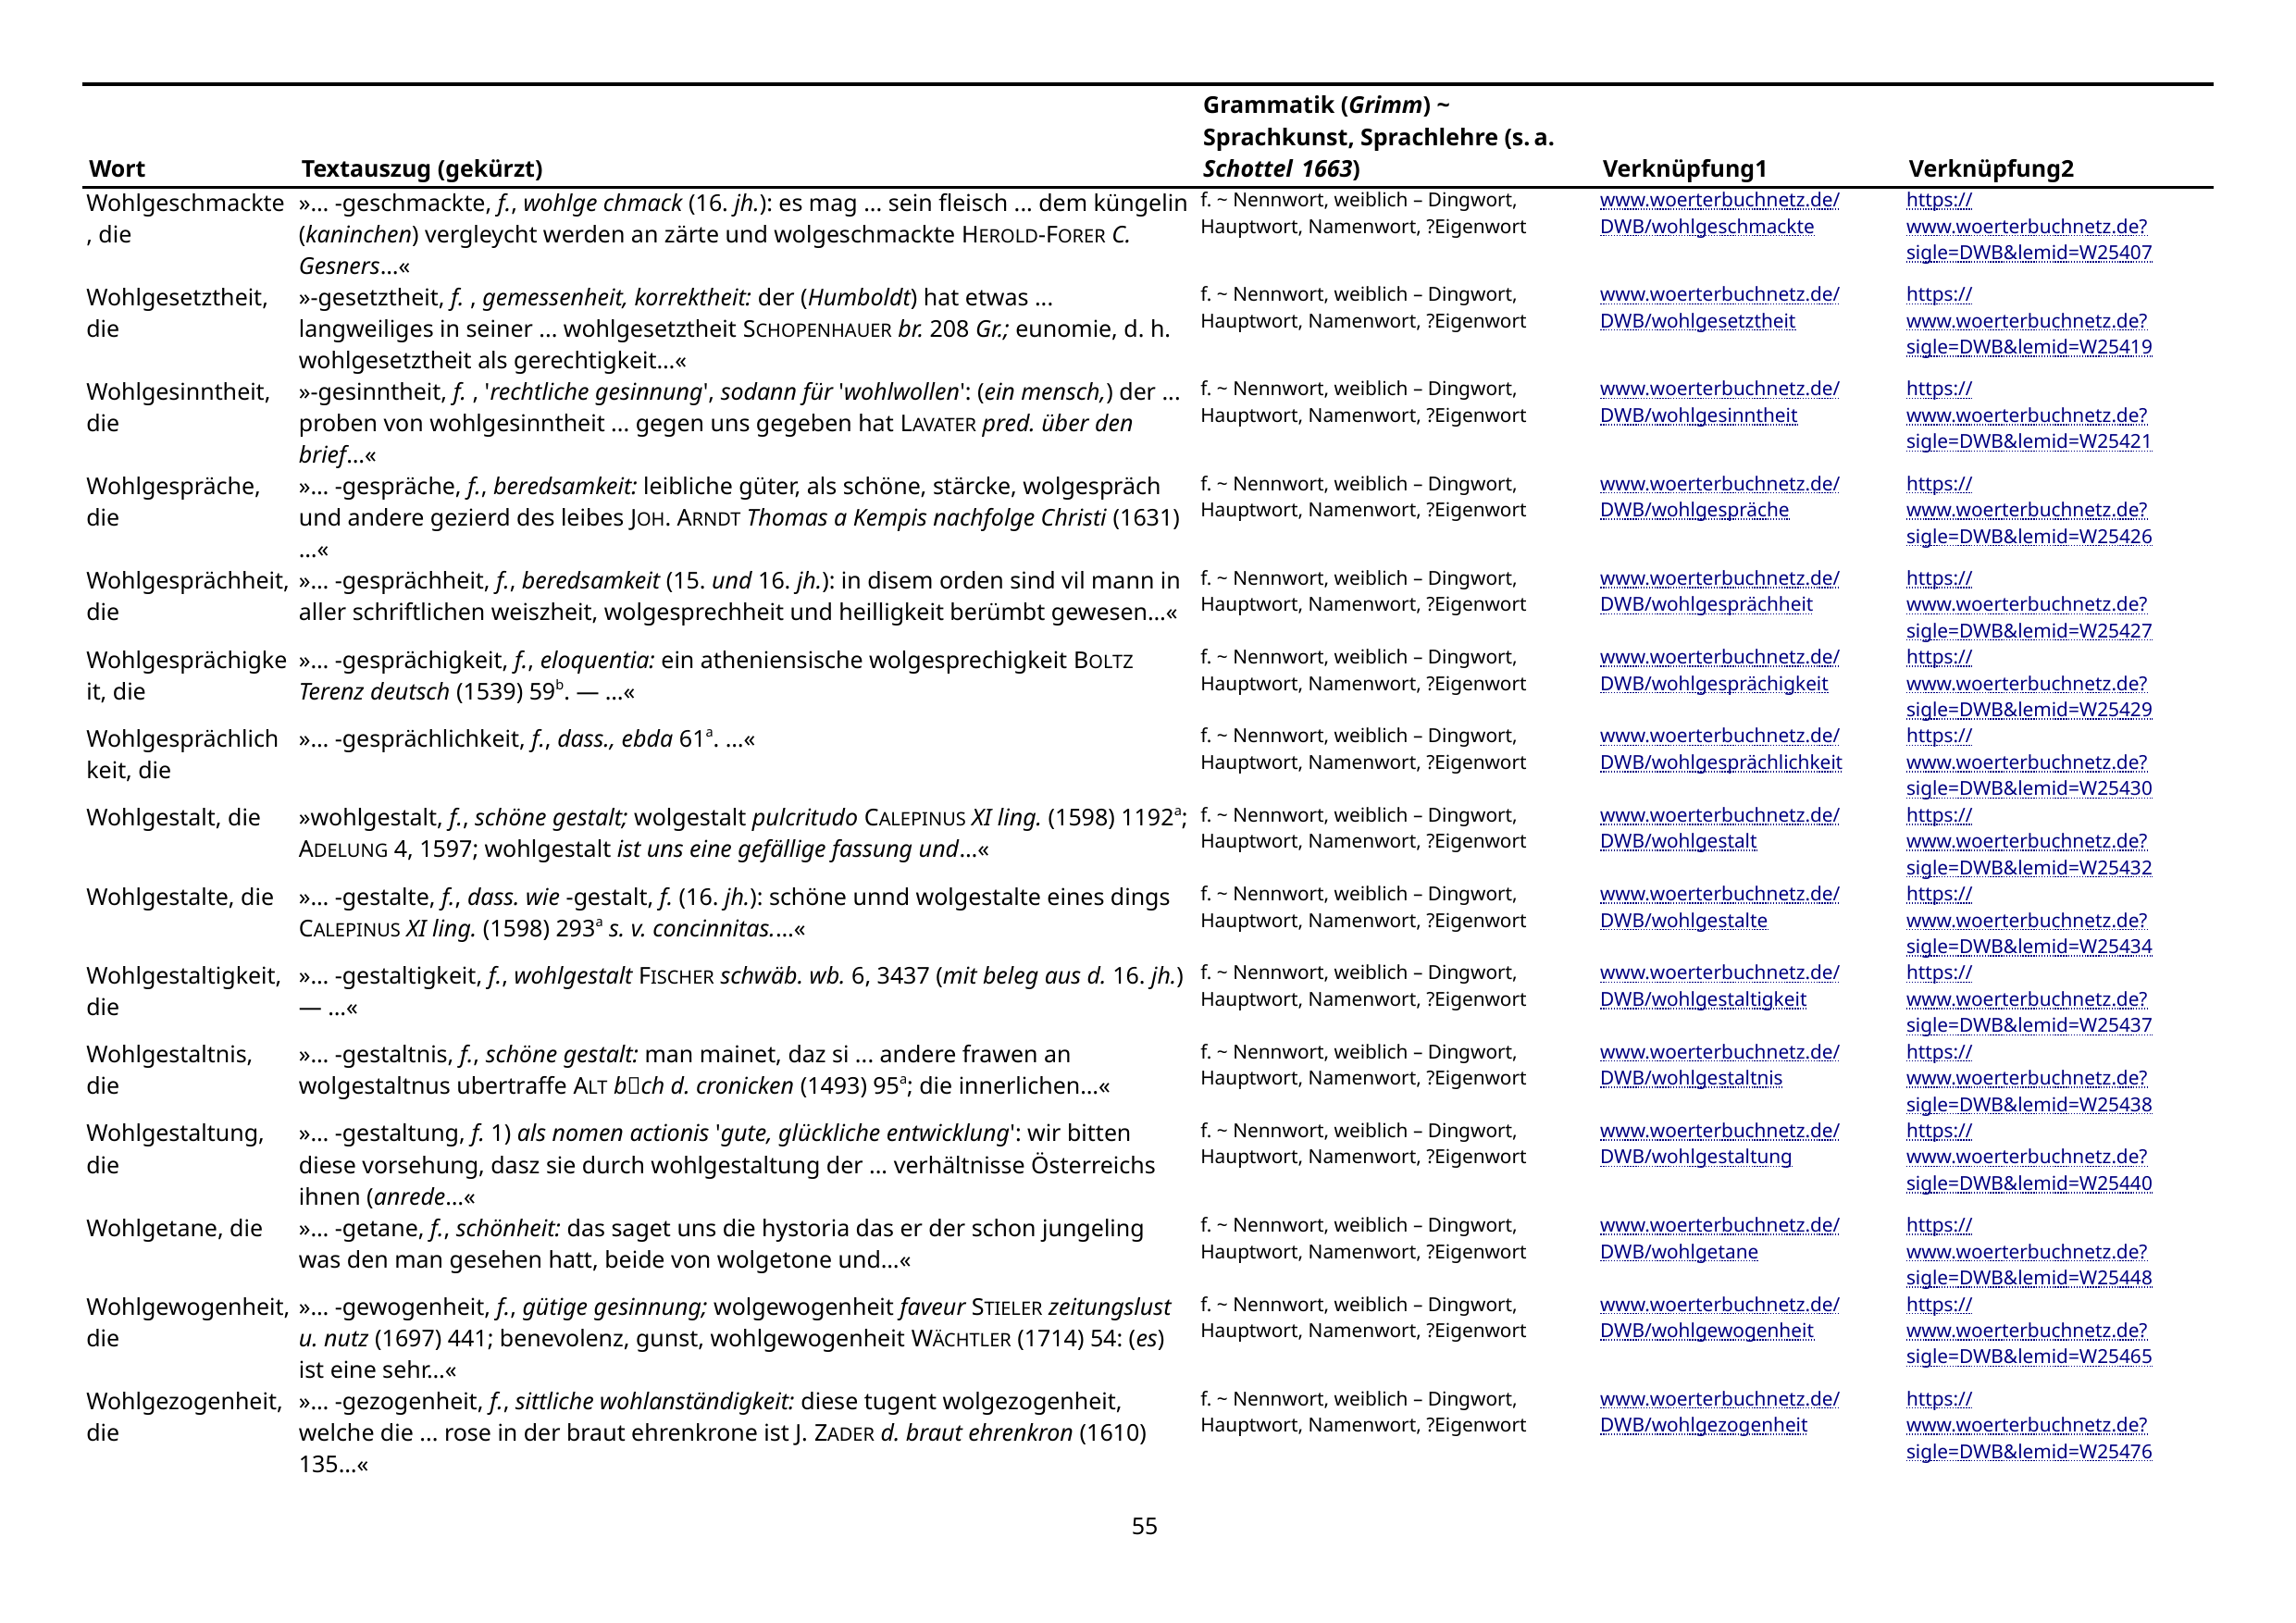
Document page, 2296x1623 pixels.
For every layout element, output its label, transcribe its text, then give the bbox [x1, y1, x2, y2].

table_cell f. ~ Nennwort, weiblich – Dingwort, Hauptwort, Namenwort, ?Eigenwort [1197, 1117, 1595, 1211]
table_cell www.woerterbuchnetz.de/DWB/wohlgesprächlichkeit [1596, 723, 1902, 801]
table_cell »… -gestaltigkeit, f., wohlgestalt Fischer schwäb. wb. 6, 3437 (mit beleg aus d. 16. jh.) — …« [294, 960, 1196, 1038]
table_cell »wohlgestalt, f., schöne gestalt; wolgestalt pulcritudo Calepinus XI ling. (1598) 1192a; Adelung 4, 1597; wohlgestalt ist uns eine gefällige fassung und…« [294, 801, 1196, 880]
table_cell »… -gesprächigkeit, f., eloquentia: ein atheniensische wolgesprechigkeit Boltz Terenz deutsch (1539) 59b. — …« [294, 643, 1196, 723]
table_cell Wohlgesprächlichkeit, die [82, 723, 294, 801]
table_cell »-gesetztheit, f. , gemessenheit, korrektheit: der (Humboldt) hat etwas ... langweiliges in seiner ... wohlgesetztheit Schopenhauer br. 208 Gr.; eunomie, d. h. wohlgesetztheit als gerechtigkeit…« [294, 281, 1196, 376]
table_cell www.woerterbuchnetz.de/DWB/wohlgesprächheit [1596, 564, 1902, 643]
table_cell Wohlgesprächigkeit, die [82, 643, 294, 723]
table_cell www.woerterbuchnetz.de/DWB/wohlgestalte [1596, 880, 1902, 960]
table_cell »… -geschmackte, f., wohlge chmack (16. jh.): es mag ... sein fleisch ... dem küngelin (kaninchen) vergleycht werden an zärte und wolgeschmackte Herold-Forer C. Gesners…« [294, 189, 1196, 280]
table_header Textauszug (gekürzt) [294, 86, 1196, 186]
table_cell www.woerterbuchnetz.de/DWB/wohlgewogenheit [1596, 1291, 1902, 1385]
table_cell f. ~ Nennwort, weiblich – Dingwort, Hauptwort, Namenwort, ?Eigenwort [1197, 376, 1595, 470]
table_cell https://www.woerterbuchnetz.de?sigle=DWB&lemid=W25476 [1902, 1385, 2214, 1480]
table_cell f. ~ Nennwort, weiblich – Dingwort, Hauptwort, Namenwort, ?Eigenwort [1197, 723, 1595, 801]
table_cell www.woerterbuchnetz.de/DWB/wohlgesprächigkeit [1596, 643, 1902, 723]
table_cell Wohlgestalt, die [82, 801, 294, 880]
table_cell www.woerterbuchnetz.de/DWB/wohlgetane [1596, 1211, 1902, 1291]
table_cell f. ~ Nennwort, weiblich – Dingwort, Hauptwort, Namenwort, ?Eigenwort [1197, 281, 1595, 376]
table_cell »… -gestaltung, f. 1) als nomen actionis 'gute, glückliche entwicklung': wir bitten diese vorsehung, dasz sie durch wohlgestaltung der ... verhältnisse Österreichs ihnen (anrede…« [294, 1117, 1196, 1211]
table_cell https://www.woerterbuchnetz.de?sigle=DWB&lemid=W25421 [1902, 376, 2214, 470]
table_cell www.woerterbuchnetz.de/DWB/wohlgestalt [1596, 801, 1902, 880]
table_cell https://www.woerterbuchnetz.de?sigle=DWB&lemid=W25465 [1902, 1291, 2214, 1385]
table_cell https://www.woerterbuchnetz.de?sigle=DWB&lemid=W25434 [1902, 880, 2214, 960]
table_cell www.woerterbuchnetz.de/DWB/wohlgesinntheit [1596, 376, 1902, 470]
table_cell »-gesinntheit, f. , 'rechtliche gesinnung', sodann für 'wohlwollen': (ein mensch,) der ... proben von wohlgesinntheit ... gegen uns gegeben hat Lavater pred. über den brief…« [294, 376, 1196, 470]
table_cell https://www.woerterbuchnetz.de?sigle=DWB&lemid=W25437 [1902, 960, 2214, 1038]
table_cell Wohlgestaltung, die [82, 1117, 294, 1211]
table_cell Wohlgeschmackte, die [82, 189, 294, 280]
table_cell Wohlgespräche, die [82, 470, 294, 564]
table_cell www.woerterbuchnetz.de/DWB/wohlgestaltung [1596, 1117, 1902, 1211]
table_cell Wohlgestaltnis, die [82, 1038, 294, 1117]
table_cell https://www.woerterbuchnetz.de?sigle=DWB&lemid=W25426 [1902, 470, 2214, 564]
table_cell Wohlgewogenheit, die [82, 1291, 294, 1385]
table_cell »… -getane, f., schönheit: das saget uns die hystoria das er der schon jungeling was den man gesehen hatt, beide von wolgetone und…« [294, 1211, 1196, 1291]
table_cell Wohlgesinntheit, die [82, 376, 294, 470]
table_cell https://www.woerterbuchnetz.de?sigle=DWB&lemid=W25427 [1902, 564, 2214, 643]
table_cell www.woerterbuchnetz.de/DWB/wohlgeschmackte [1596, 189, 1902, 280]
table_cell https://www.woerterbuchnetz.de?sigle=DWB&lemid=W25407 [1902, 189, 2214, 280]
table_cell f. ~ Nennwort, weiblich – Dingwort, Hauptwort, Namenwort, ?Eigenwort [1197, 564, 1595, 643]
table_cell »… -gespräche, f., beredsamkeit: leibliche güter, als schöne, stärcke, wolgespräch und andere gezierd des leibes Joh. Arndt Thomas a Kempis nachfolge Christi (1631)…« [294, 470, 1196, 564]
table_cell »… -gesprächheit, f., beredsamkeit (15. und 16. jh.): in disem orden sind vil mann in aller schriftlichen weiszheit, wolgesprechheit und heilligkeit berümbt gewesen…« [294, 564, 1196, 643]
table_cell f. ~ Nennwort, weiblich – Dingwort, Hauptwort, Namenwort, ?Eigenwort [1197, 960, 1595, 1038]
table_cell »… -gewogenheit, f., gütige gesinnung; wolgewogenheit faveur Stieler zeitungslust u. nutz (1697) 441; benevolenz, gunst, wohlgewogenheit Wächtler (1714) 54: (es) ist eine sehr…« [294, 1291, 1196, 1385]
table_header Verknüpfung1 [1596, 86, 1902, 186]
table_cell https://www.woerterbuchnetz.de?sigle=DWB&lemid=W25440 [1902, 1117, 2214, 1211]
table_cell Wohlgestalte, die [82, 880, 294, 960]
table_cell https://www.woerterbuchnetz.de?sigle=DWB&lemid=W25419 [1902, 281, 2214, 376]
table_cell f. ~ Nennwort, weiblich – Dingwort, Hauptwort, Namenwort, ?Eigenwort [1197, 880, 1595, 960]
table_cell https://www.woerterbuchnetz.de?sigle=DWB&lemid=W25432 [1902, 801, 2214, 880]
table_cell https://www.woerterbuchnetz.de?sigle=DWB&lemid=W25430 [1902, 723, 2214, 801]
table_cell www.woerterbuchnetz.de/DWB/wohlgespräche [1596, 470, 1902, 564]
table_cell f. ~ Nennwort, weiblich – Dingwort, Hauptwort, Namenwort, ?Eigenwort [1197, 189, 1595, 280]
table_header Verknüpfung2 [1902, 86, 2214, 186]
table_cell www.woerterbuchnetz.de/DWB/wohlgesetztheit [1596, 281, 1902, 376]
table_cell f. ~ Nennwort, weiblich – Dingwort, Hauptwort, Namenwort, ?Eigenwort [1197, 1385, 1595, 1480]
table_cell f. ~ Nennwort, weiblich – Dingwort, Hauptwort, Namenwort, ?Eigenwort [1197, 801, 1595, 880]
table_cell f. ~ Nennwort, weiblich – Dingwort, Hauptwort, Namenwort, ?Eigenwort [1197, 1038, 1595, 1117]
table_cell »… -gestalte, f., dass. wie -gestalt, f. (16. jh.): schöne unnd wolgestalte eines dings Calepinus XI ling. (1598) 293a s. v. concinnitas.…« [294, 880, 1196, 960]
table_cell f. ~ Nennwort, weiblich – Dingwort, Hauptwort, Namenwort, ?Eigenwort [1197, 643, 1595, 723]
table_cell Wohlgetane, die [82, 1211, 294, 1291]
table_header Grammatik (Grimm) ~ Sprachkunst, Sprachlehre (s. a. Schottel 1663) [1197, 86, 1595, 186]
table_cell www.woerterbuchnetz.de/DWB/wohlgestaltnis [1596, 1038, 1902, 1117]
table_cell https://www.woerterbuchnetz.de?sigle=DWB&lemid=W25438 [1902, 1038, 2214, 1117]
table_cell https://www.woerterbuchnetz.de?sigle=DWB&lemid=W25448 [1902, 1211, 2214, 1291]
table_cell Wohlgesetztheit, die [82, 281, 294, 376]
table_cell Wohlgesprächheit, die [82, 564, 294, 643]
table_cell f. ~ Nennwort, weiblich – Dingwort, Hauptwort, Namenwort, ?Eigenwort [1197, 470, 1595, 564]
table_cell Wohlgezogenheit, die [82, 1385, 294, 1480]
table_cell www.woerterbuchnetz.de/DWB/wohlgezogenheit [1596, 1385, 1902, 1480]
table_cell »… -gesprächlichkeit, f., dass., ebda 61a. …« [294, 723, 1196, 801]
table_cell Wohlgestaltigkeit, die [82, 960, 294, 1038]
table_cell www.woerterbuchnetz.de/DWB/wohlgestaltigkeit [1596, 960, 1902, 1038]
table_cell f. ~ Nennwort, weiblich – Dingwort, Hauptwort, Namenwort, ?Eigenwort [1197, 1291, 1595, 1385]
table_header Wort [82, 86, 294, 186]
table_cell https://www.woerterbuchnetz.de?sigle=DWB&lemid=W25429 [1902, 643, 2214, 723]
table_cell »… -gestaltnis, f., schöne gestalt: man mainet, daz si ... andere frawen an wolgestaltnus ubertraffe Alt bch d. cronicken (1493) 95a; die innerlichen…« [294, 1038, 1196, 1117]
table_cell f. ~ Nennwort, weiblich – Dingwort, Hauptwort, Namenwort, ?Eigenwort [1197, 1211, 1595, 1291]
table_cell »… -gezogenheit, f., sittliche wohlanständigkeit: diese tugent wolgezogenheit, welche die ... rose in der braut ehrenkrone ist J. Zader d. braut ehrenkron (1610) 135…« [294, 1385, 1196, 1480]
